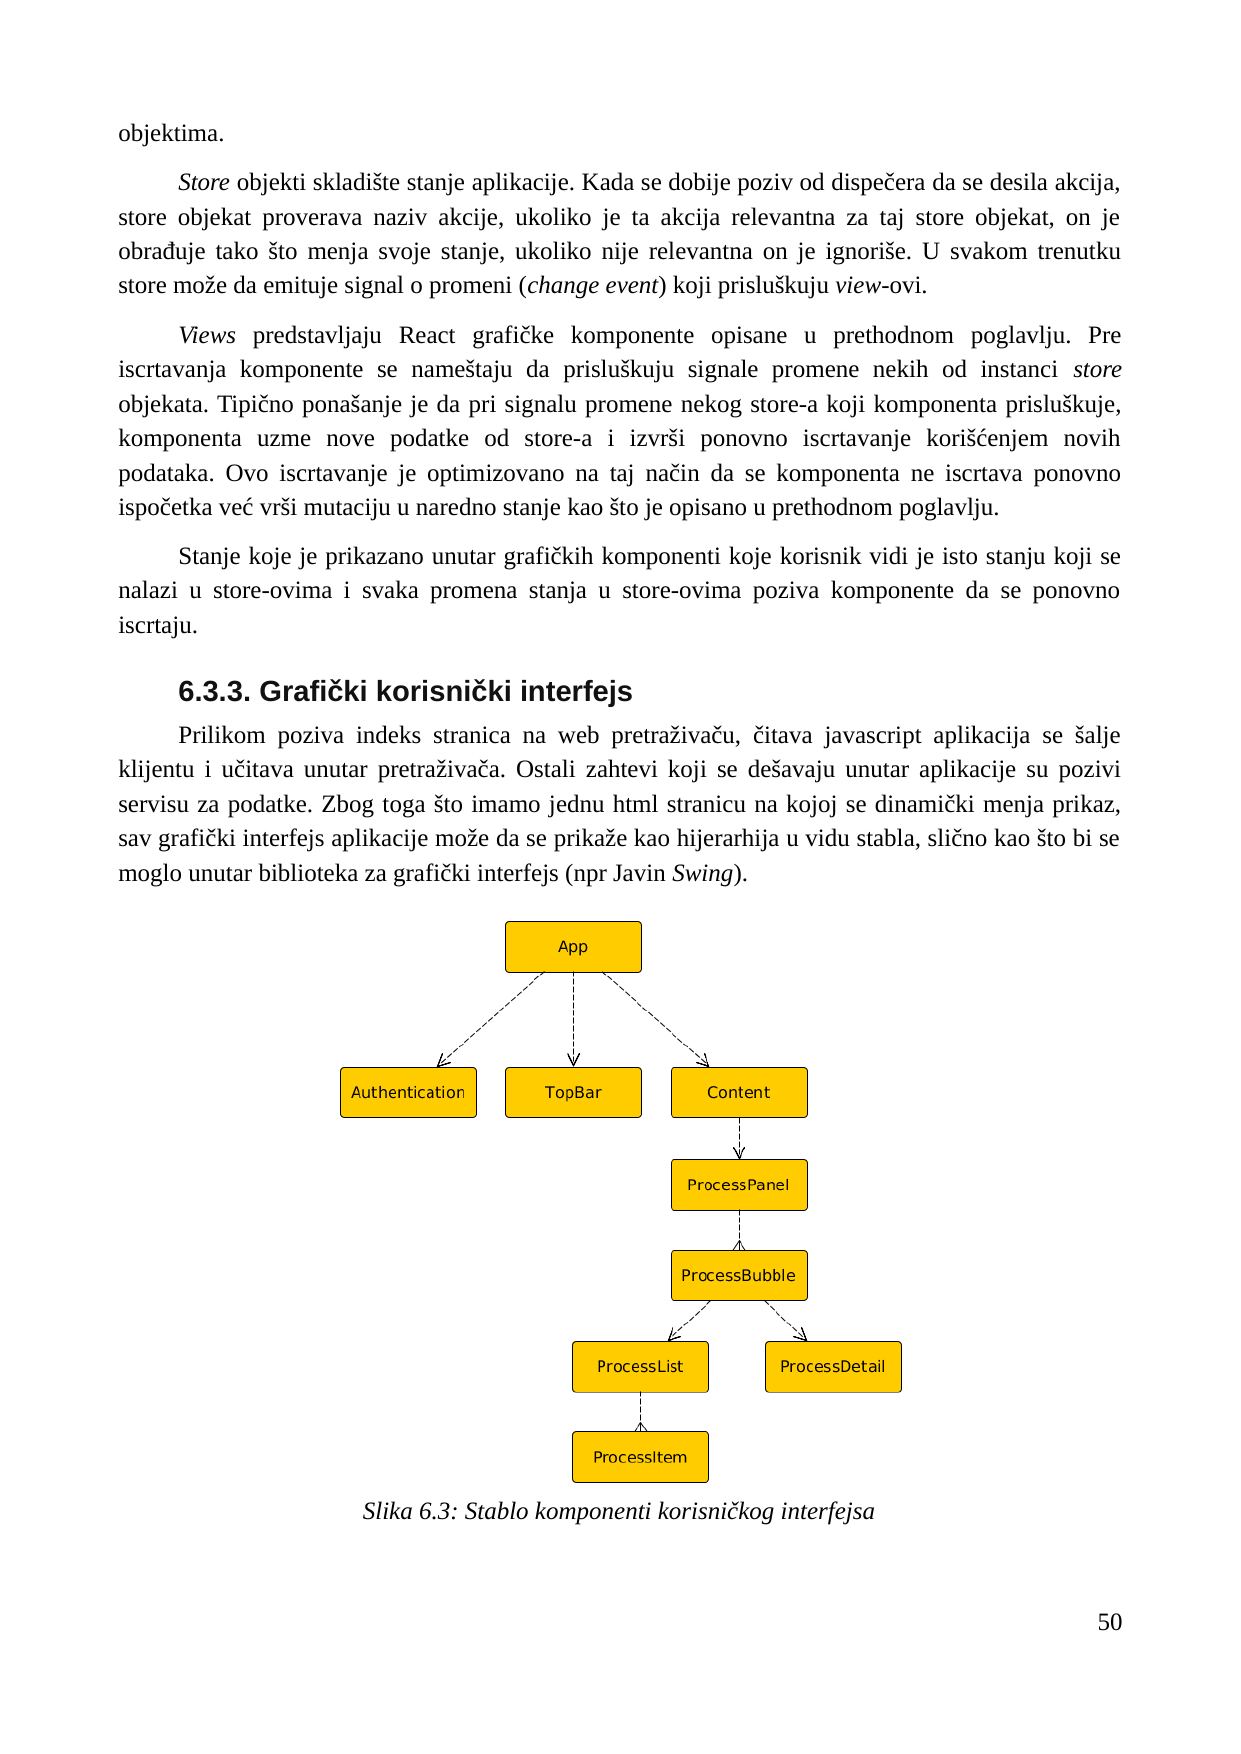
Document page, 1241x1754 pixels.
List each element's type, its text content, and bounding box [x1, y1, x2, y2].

text objektima. [118, 118, 1122, 147]
text Prilikom poziva indeks stranica na web pretraživaču, čitava javascript aplikacija se šalje klijentu i učitava unutar pretraživača. Ostali zahtevi koji se dešavaju unutar aplikacije su pozivi servisu za podatke. Zbog toga što imamo jednu html stranicu na kojoj se dinamički menja prikaz, sav grafički interfejs aplikacije može da se prikaže kao hijerarhija u vidu stabla, slično kao što bi se moglo unutar biblioteka za grafički interfejs (npr Javin Swing). [118, 720, 1122, 886]
text Store objekti skladište stanje aplikacije. Kada se dobije poziv od dispečera da se desila akcija, store objekat proverava naziv akcije, ukoliko je ta akcija relevantna za taj store objekat, on je obrađuje tako što menja svoje stanje, ukoliko nije relevantna on je ignoriše. U svakom trenutku store može da emituje signal o promeni (change event) koji prisluškuju view-ovi. [118, 167, 1122, 299]
picture [325, 906, 915, 1497]
subtitle Grafički korisnički interfejs [118, 674, 1122, 707]
text Stanje koje je prikazano unutar grafičkih komponenti koje korisnik vidi je isto stanju koji se nalazi u store-ovima i svaka promena stanja u store-ovima poziva komponente da se ponovno iscrtaju. [118, 541, 1122, 639]
text Slika 6.3: Stablo komponenti korisničkog interfejsa [118, 1497, 1122, 1525]
text Views predstavljaju React grafičke komponente opisane u prethodnom poglavlju. Pre iscrtavanja komponente se nameštaju da prisluškuju signale promene nekih od instanci store objekata. Tipično ponašanje je da pri signalu promene nekog store-a koji komponenta prisluškuje, komponenta uzme nove podatke od store-a i izvrši ponovno iscrtavanje korišćenjem novih podataka. Ovo iscrtavanje je optimizovano na taj način da se komponenta ne iscrtava ponovno ispočetka već vrši mutaciju u naredno stanje kao što je opisano u prethodnom poglavlju. [118, 320, 1122, 521]
